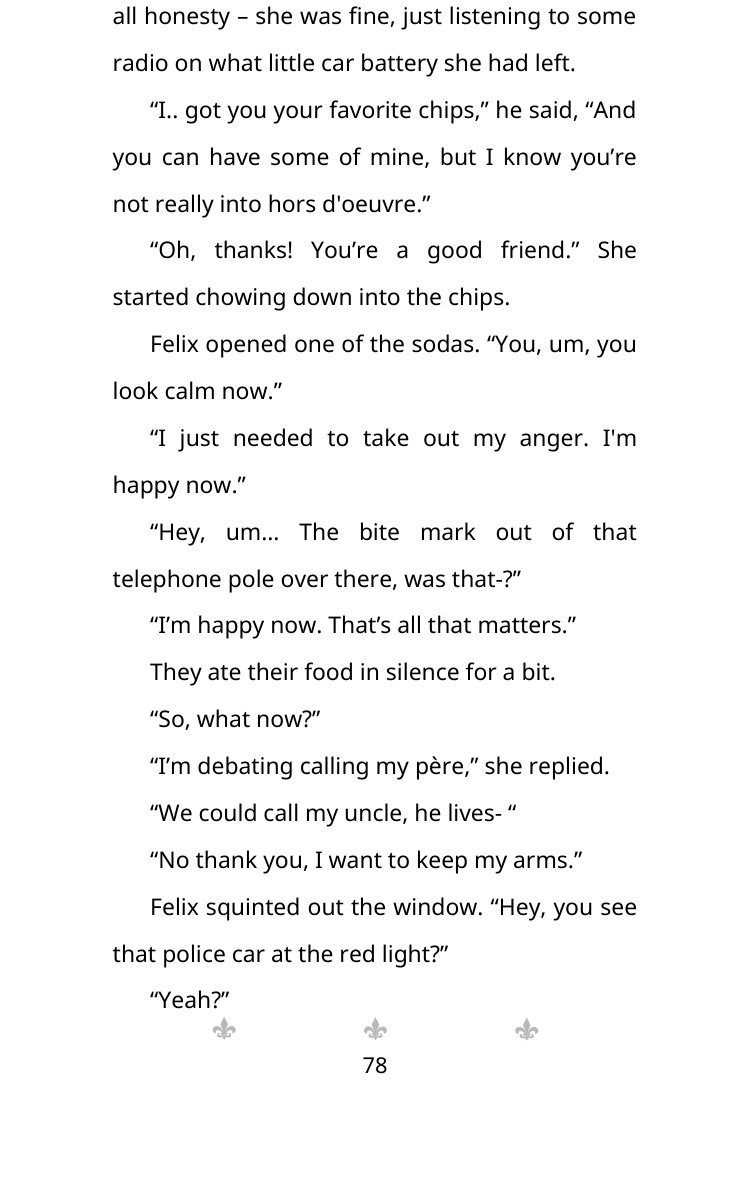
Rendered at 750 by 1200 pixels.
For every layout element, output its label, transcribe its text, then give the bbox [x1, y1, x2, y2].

text “No thank you, I want to keep my arms.” [112, 844, 637, 875]
text They ate their food in silence for a bit. [112, 656, 637, 687]
text all honesty – she was fine, just listening to some radio on what little car battery she had left. [112, 0, 637, 78]
text “Oh, thanks! You’re a good friend.” She started chowing down into the chips. [112, 234, 637, 312]
text “I.. got you your favorite chips,” he said, “And you can have some of mine, but I know you’re not really into hors d'oeuvre.” [112, 94, 637, 219]
text “Yeah?” [112, 984, 637, 1016]
text Felix opened one of the sodas. “You, um, you look calm now.” [112, 328, 637, 406]
text “We could call my uncle, he lives- “ [112, 797, 637, 828]
text “I just needed to take out my anger. I'm happy now.” [112, 422, 637, 500]
text Felix squinted out the window. “Hey, you see that police car at the red light?” [112, 891, 637, 969]
text “So, what now?” [112, 703, 637, 734]
text “I’m happy now. That’s all that matters.” [112, 609, 637, 641]
text “I’m debating calling my père,” she replied. [112, 750, 637, 781]
text “Hey, um… The bite mark out of that telephone pole over there, was that-?” [112, 516, 637, 594]
